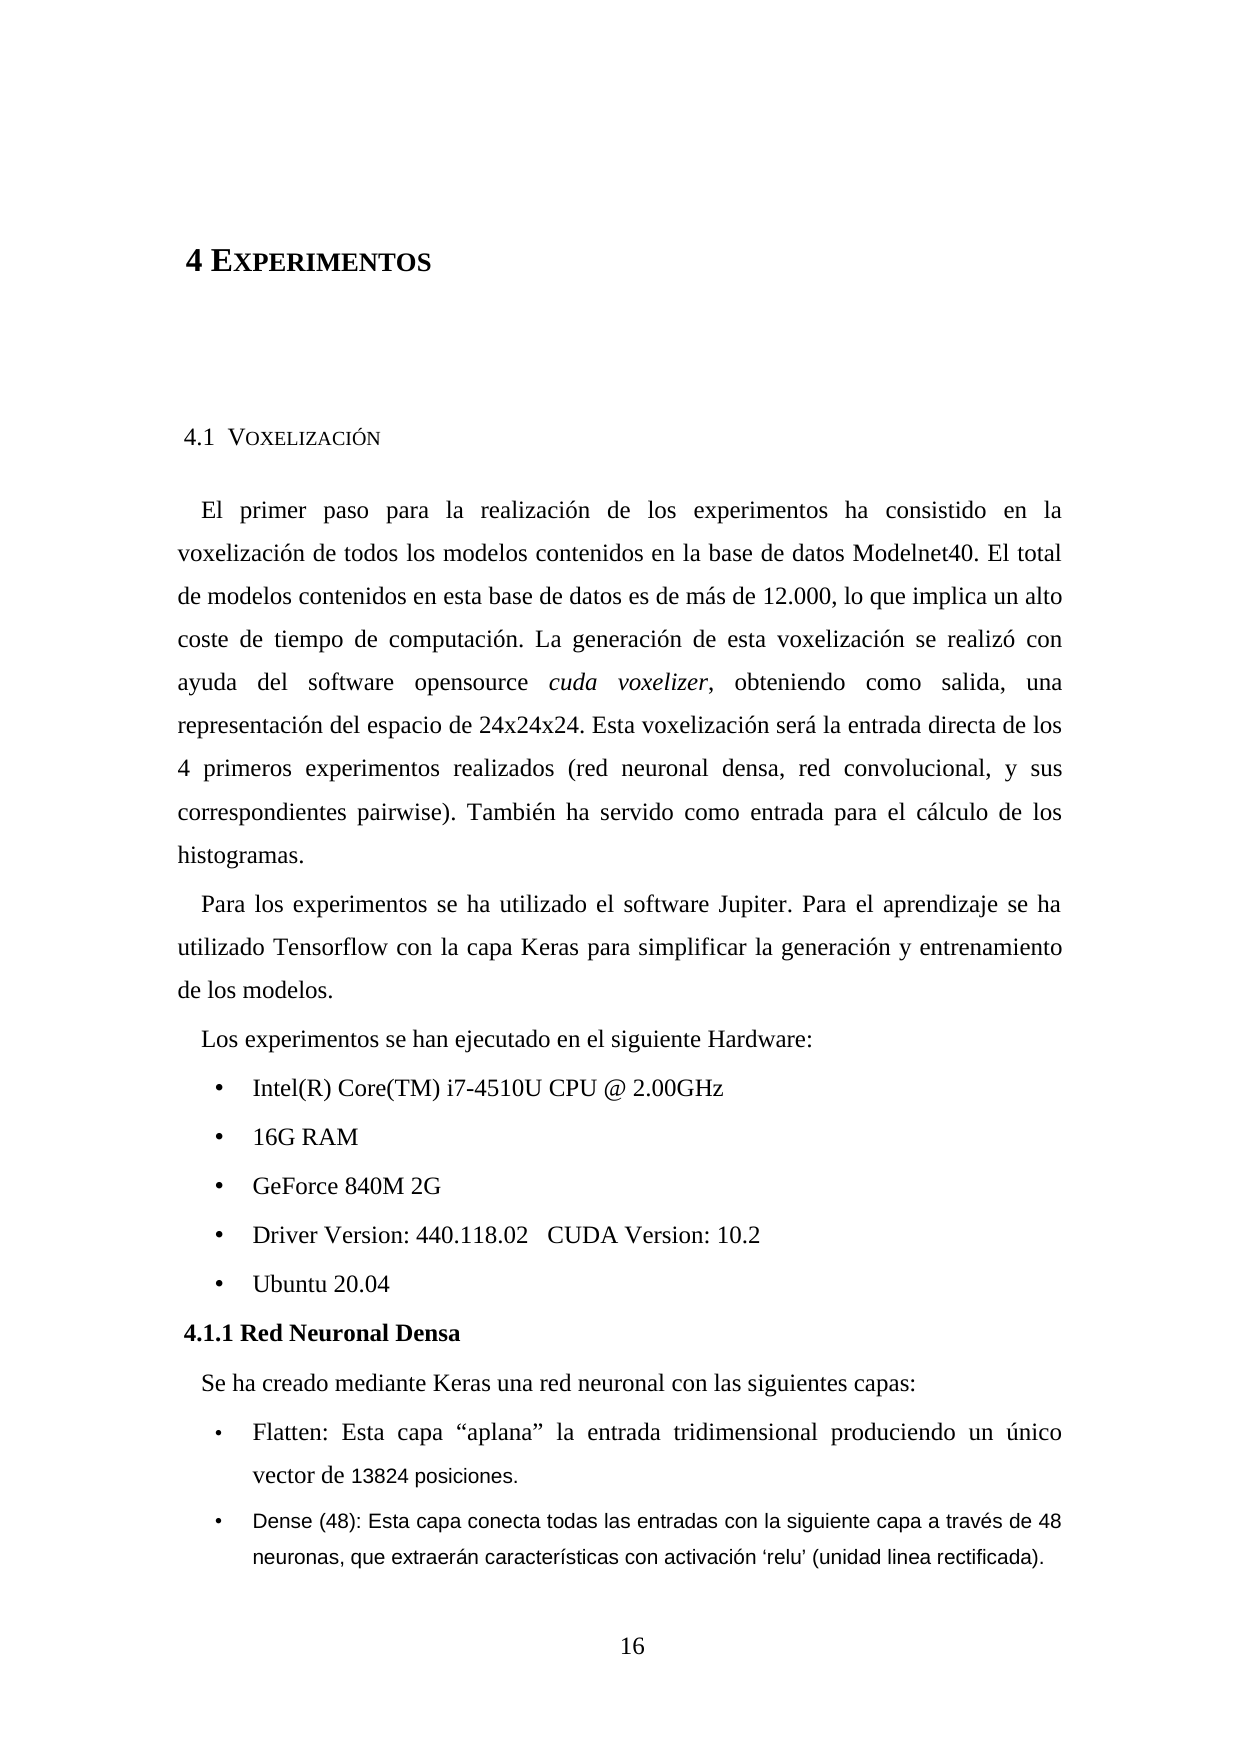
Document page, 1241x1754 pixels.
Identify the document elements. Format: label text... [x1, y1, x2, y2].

list GeForce 840M 2G [215, 1171, 1063, 1200]
list 16G RAM [215, 1122, 1063, 1151]
list Ubuntu 20.04 [215, 1269, 1063, 1298]
list Dense (48): Esta capa conecta todas las entradas con la siguiente capa a través de 48 neuronas, que extraerán características con activación ‘relu’ (unidad linea rectificada). [215, 1509, 1063, 1569]
subtitle Red Neuronal Densa [177, 1318, 1063, 1347]
subtitle Experimentos [177, 241, 1063, 279]
text Los experimentos se han ejecutado en el siguiente Hardware: [177, 1024, 1063, 1053]
text El primer paso para la realización de los experimentos ha consistido en la voxelización de todos los modelos contenidos en la base de datos Modelnet40. El total de modelos contenidos en esta base de datos es de más de 12.000, lo que implica un alto coste de tiempo de computación. La generación de esta voxelización se realizó con ayuda del software opensource cuda voxelizer, obteniendo como salida, una representación del espacio de 24x24x24. Esta voxelización será la entrada directa de los 4 primeros experimentos realizados (red neuronal densa, red convolucional, y sus correspondientes pairwise). También ha servido como entrada para el cálculo de los histogramas. [177, 495, 1063, 868]
text Para los experimentos se ha utilizado el software Jupiter. Para el aprendizaje se ha utilizado Tensorflow con la capa Keras para simplificar la generación y entrenamiento de los modelos. [177, 889, 1063, 1004]
subtitle Voxelización [177, 422, 960, 451]
list Intel(R) Core(TM) i7-4510U CPU @ 2.00GHz [215, 1073, 1063, 1102]
text Se ha creado mediante Keras una red neuronal con las siguientes capas: [177, 1368, 1063, 1396]
list Flatten: Esta capa “aplana” la entrada tridimensional produciendo un único vector de 13824 posiciones. [215, 1417, 1063, 1488]
list Driver Version: 440.118.02 CUDA Version: 10.2 [215, 1220, 1063, 1249]
